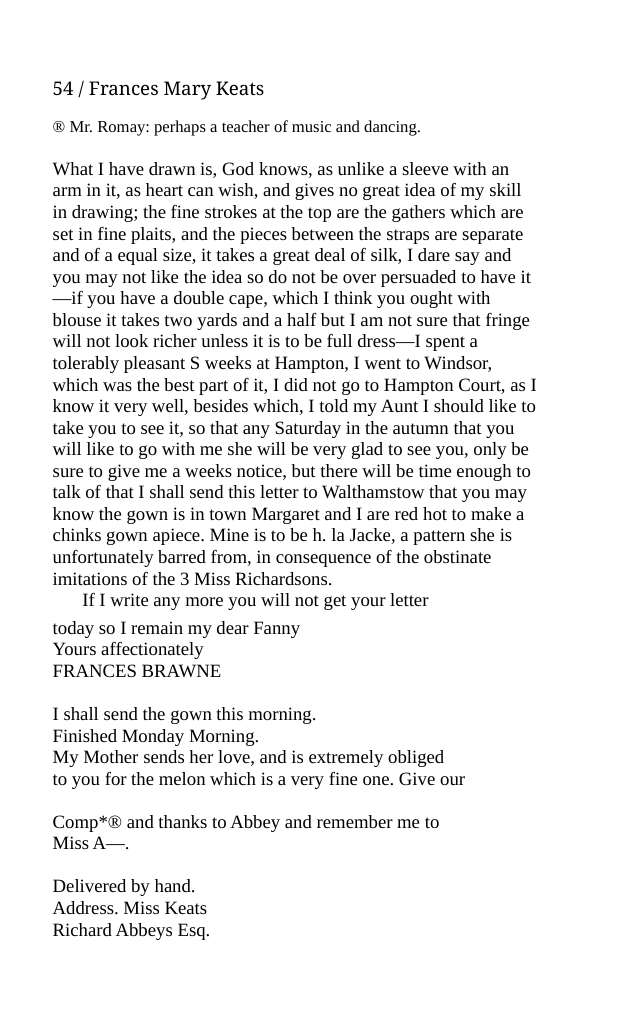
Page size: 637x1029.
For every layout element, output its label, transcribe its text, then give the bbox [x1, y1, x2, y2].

text My Mother sends her love, and is extremely obliged [52, 746, 538, 768]
text Miss A—. [52, 832, 538, 854]
text today so I remain my dear Fanny [52, 617, 538, 638]
text Finished Monday Morning. [52, 724, 538, 746]
text Richard Abbeys Esq. [52, 918, 538, 940]
text Delivered by hand. [52, 875, 538, 897]
text Yours affectionately [52, 638, 538, 660]
text ® Mr. Romay: perhaps a teacher of music and dancing. [52, 117, 538, 136]
text to you for the melon which is a very fine one. Give our [52, 768, 538, 789]
text What I have drawn is, God knows, as unlike a sleeve with an arm in it, as heart can wish, and gives no great idea of my skill in drawing; the fine strokes at the top are the gathers which are set in fine plaits, and the pieces between the straps are separate and of a equal size, it takes a great deal of silk, I dare say and you may not like the idea so do not be over persuaded to have it—if you have a double cape, which I think you ought with blouse it takes two yards and a half but I am not sure that fringe will not look richer unless it is to be full dress—I spent a tolerably pleasant S weeks at Hampton, I went to Windsor, which was the best part of it, I did not go to Hampton Court, as I know it very well, besides which, I told my Aunt I should like to take you to see it, so that any Saturday in the autumn that you will like to go with me she will be very glad to see you, only be sure to give me a weeks notice, but there will be time enough to talk of that I shall send this letter to Walthamstow that you may know the gown is in town Margaret and I are red hot to make a chinks gown apiece. Mine is to be h. la Jacke, a pattern she is unfortunately barred from, in consequence of the obstinate imitations of the 3 Miss Richardsons. [52, 158, 538, 589]
text I shall send the gown this morning. [52, 703, 538, 724]
text Comp*® and thanks to Abbey and remember me to [52, 811, 538, 832]
text If I write any more you will not get your letter [52, 589, 538, 611]
text FRANCES BRAWNE [52, 660, 538, 681]
text Address. Miss Keats [52, 897, 538, 918]
